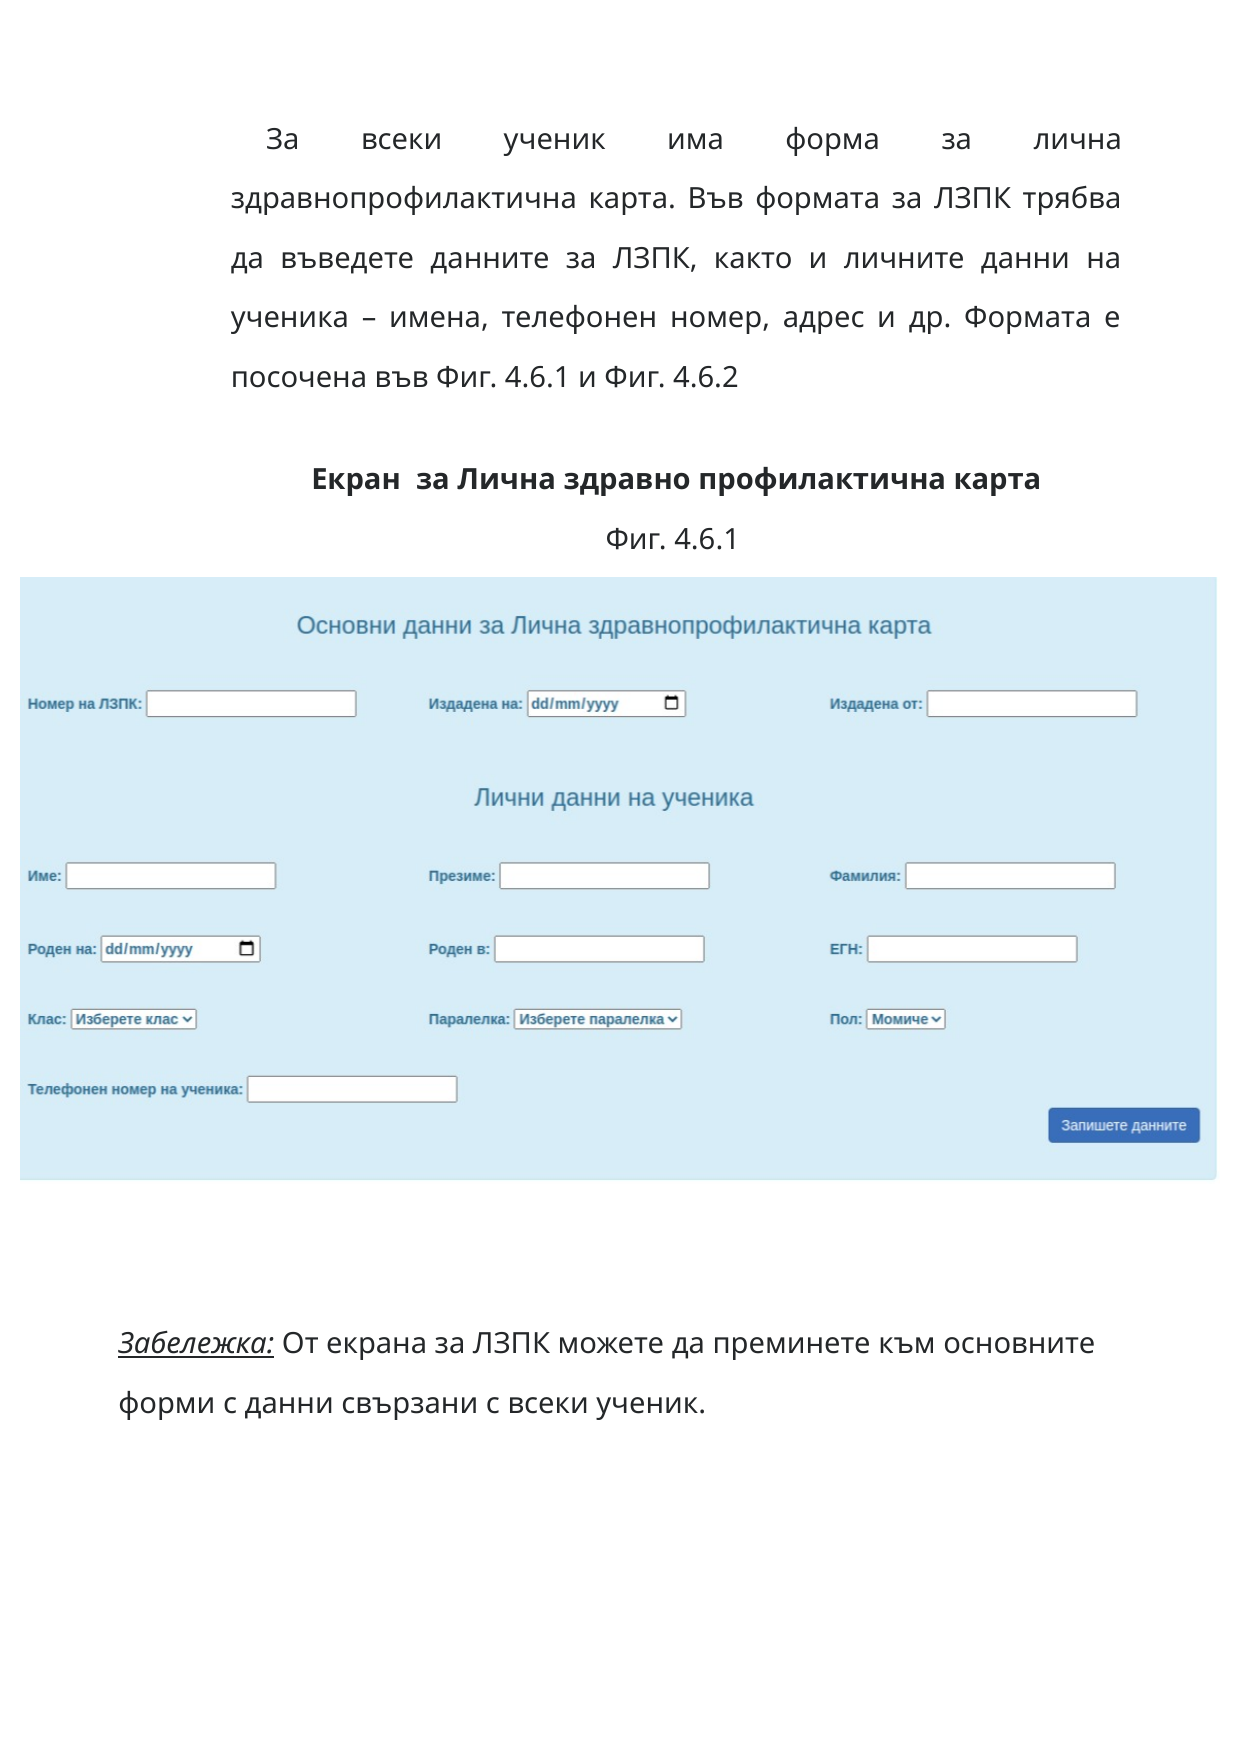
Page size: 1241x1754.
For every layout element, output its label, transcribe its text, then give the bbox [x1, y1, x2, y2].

list Фиг. 4.6.1 [193, 518, 1122, 558]
text Забележка: От екрана за ЛЗПК можете да преминете към основните форми с данни свързани с всеки ученик. [118, 1322, 1122, 1422]
list За всеки ученик има форма за лична здравнопрофилактична карта. Във формата за ЛЗПК трябва да въведете данните за ЛЗПК, както и личните данни на ученика – имена, телефонен номер, адрес и др. Формата е посочена във Фиг. 4.6.1 и Фиг. 4.6.2 [193, 118, 1122, 396]
list Екран за Лична здравно профилактична карта [193, 459, 1122, 498]
picture [20, 577, 1220, 1184]
